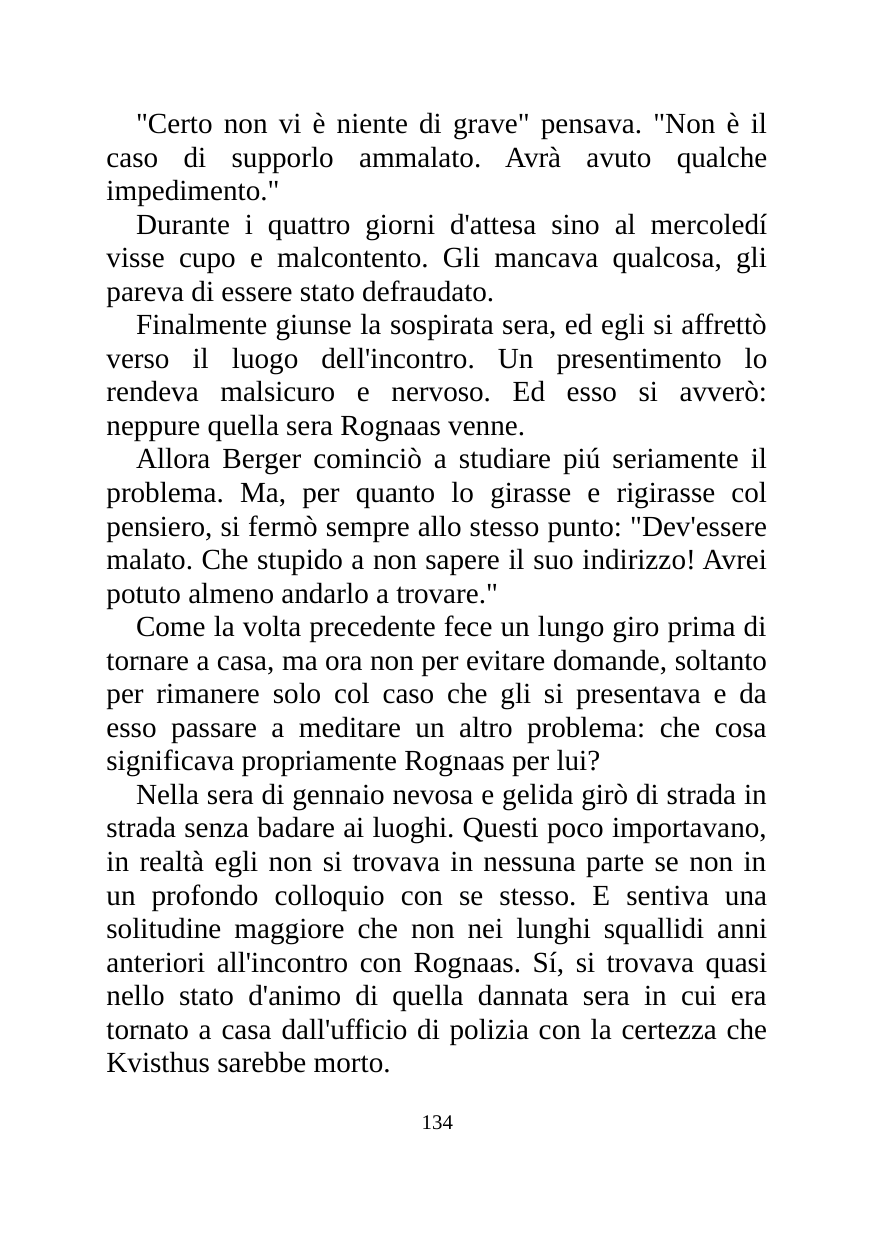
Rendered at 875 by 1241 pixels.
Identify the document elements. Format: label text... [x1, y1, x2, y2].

text Come la volta precedente fece un lungo giro prima di tornare a casa, ma ora non per evitare domande, soltanto per rimanere solo col caso che gli si presentava e da esso passare a meditare un altro problema: che cosa significava propriamente Rognaas per lui? [106, 609, 768, 777]
text Finalmente giunse la sospirata sera, ed egli si affrettò verso il luogo dell'incontro. Un presentimento lo rendeva malsicuro e nervoso. Ed esso si avverò: neppure quella sera Rognaas venne. [106, 307, 768, 442]
text Durante i quattro giorni d'attesa sino al mercoledí visse cupo e malcontento. Gli mancava qualcosa, gli pareva di essere stato defraudato. [106, 207, 768, 307]
text Allora Berger cominciò a studiare piú seriamente il problema. Ma, per quanto lo girasse e rigirasse col pensiero, si fermò sempre allo stesso punto: "Dev'essere malato. Che stupido a non sapere il suo indirizzo! Avrei potuto almeno andarlo a trovare." [106, 442, 768, 609]
text Nella sera di gennaio nevosa e gelida girò di strada in strada senza badare ai luoghi. Questi poco importavano, in realtà egli non si trovava in nessuna parte se non in un profondo colloquio con se stesso. E sentiva una solitudine maggiore che non nei lunghi squallidi anni anteriori all'incontro con Rognaas. Sí, si trovava quasi nello stato d'animo di quella dannata sera in cui era tornato a casa dall'ufficio di polizia con la certezza che Kvisthus sarebbe morto. [106, 777, 768, 1079]
text "Certo non vi è niente di grave" pensava. "Non è il caso di supporlo ammalato. Avrà avuto qualche impedimento." [106, 106, 768, 207]
